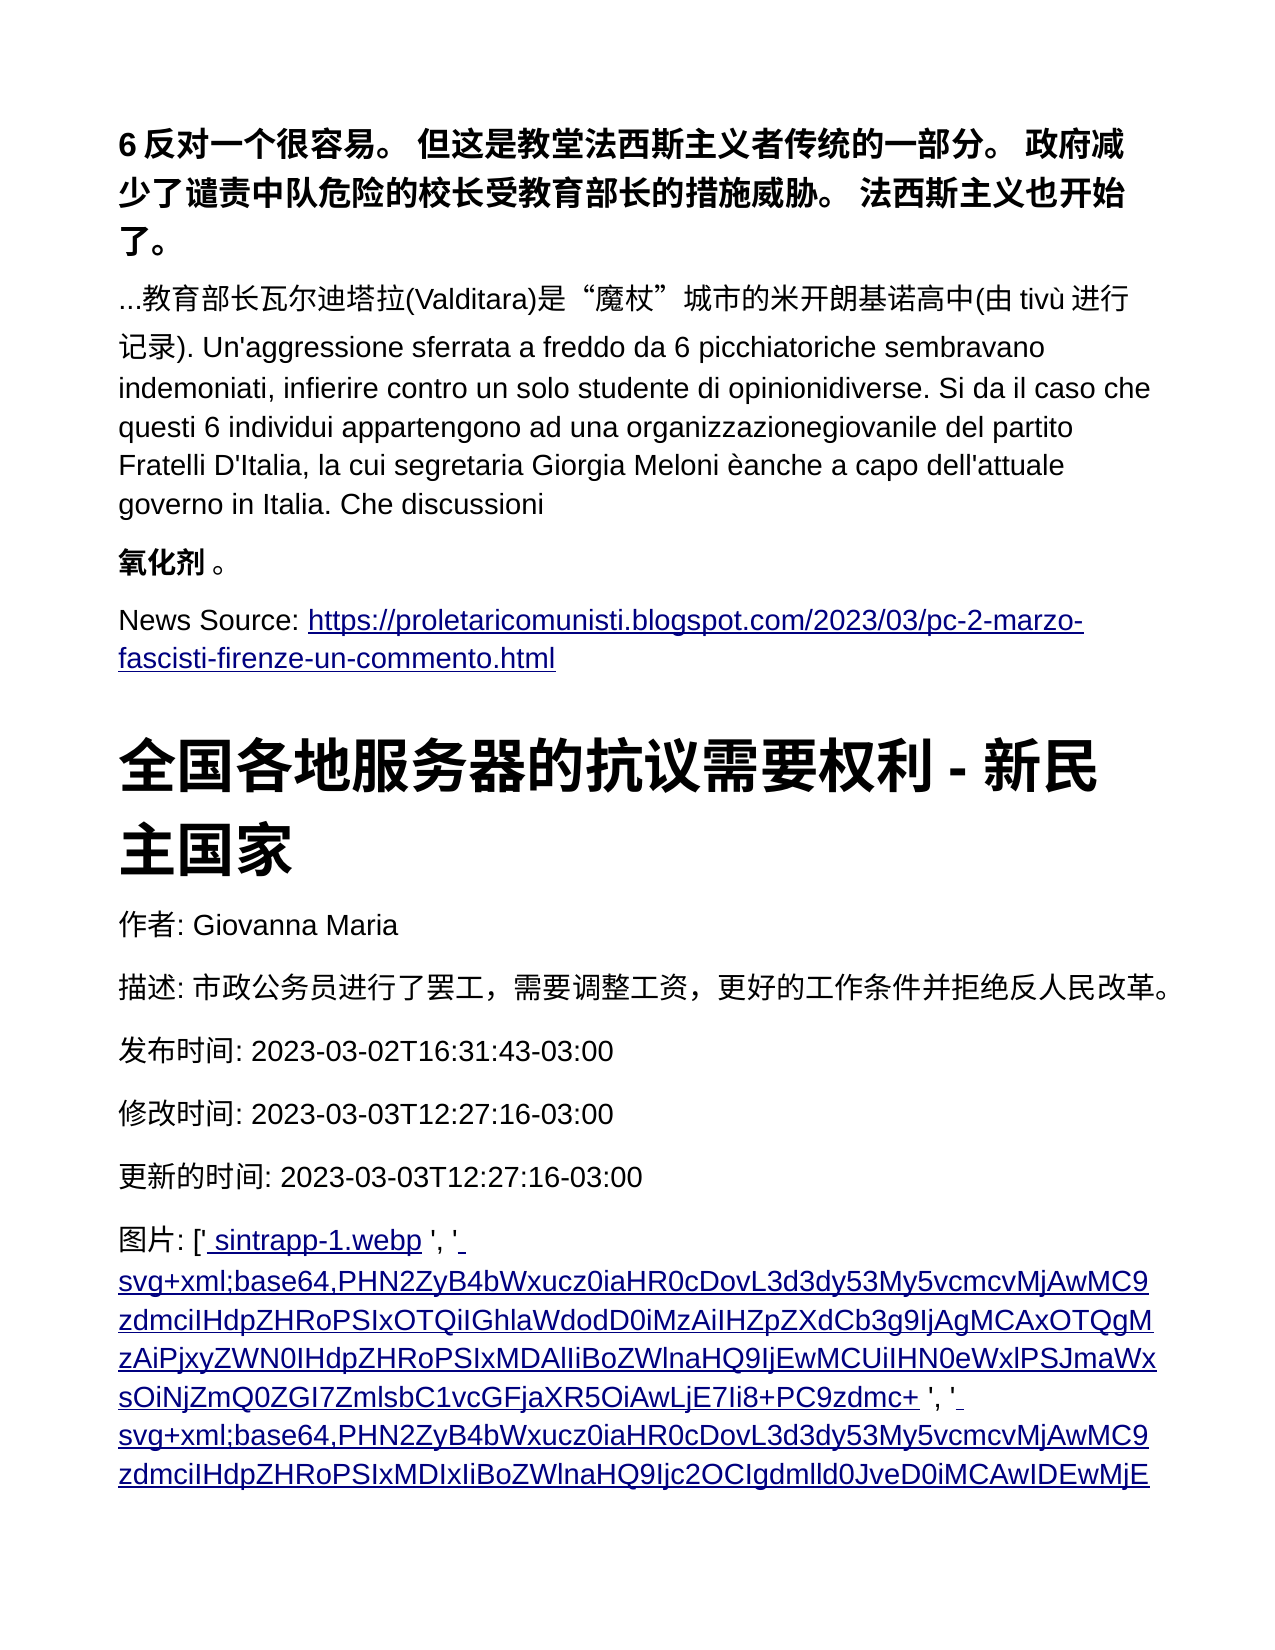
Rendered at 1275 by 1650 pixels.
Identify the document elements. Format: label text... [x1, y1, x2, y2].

subtitle 6反对一个很容易。 但这是教堂法西斯主义者传统的一部分。 政府减少了谴责中队危险的校长受教育部长的措施威胁。 法西斯主义也开始了。 [118, 118, 1157, 263]
text ...教育部长瓦尔迪塔拉(Valditara)是“魔杖”城市的米开朗基诺高中(由tivù进行记录). Un'aggressione sferrata a freddo da 6 picchiatoriche sembravano indemoniati, infierire contro un solo studente di opinionidiverse. Si da il caso che questi 6 individui appartengono ad una organizzazionegiovanile del partito Fratelli D'Italia, la cui segretaria Giorgia Meloni èanche a capo dell'attuale governo in Italia. Che discussioni [118, 275, 1157, 520]
text sOiNjZmQ0ZGI7ZmlsbC1vcGFjaXR5OiAwLjE7Ii8+PC9zdmc+ ', ' svg+xml;base64,PHN2ZyB4bWxucz0iaHR0cDovL3d3dy53My5vcmcvMjAwMC9zdmciIHdpZHRoPSIxMDIxIiBoZWlnaHQ9Ijc2OCIgdmlld0JveD0iMCAwIDEwMjE [118, 1372, 1157, 1490]
text 描述: 市政公务员进行了罢工，需要调整工资，更好的工作条件并拒绝反人民改革。 [118, 964, 1157, 1007]
text 作者: Giovanna Maria [118, 901, 1157, 943]
subtitle 全国各地服务器的抗议需要权利 - 新民主国家 [118, 720, 1157, 889]
text News Source: https://proletaricomunisti.blogspot.com/2023/03/pc-2-marzo-fascisti-firenze-un-commento.html [118, 603, 1157, 675]
text 更新的时间: 2023-03-03T12:27:16-03:00 [118, 1154, 1157, 1196]
text 发布时间: 2023-03-02T16:31:43-03:00 [118, 1027, 1157, 1070]
text 修改时间: 2023-03-03T12:27:16-03:00 [118, 1091, 1157, 1133]
text 图片: [' sintrapp-1.webp ', ' svg+xml;base64,PHN2ZyB4bWxucz0iaHR0cDovL3d3dy53My5vcmcvMjAwMC9zdmciIHdpZHRoPSIxOTQiIGhlaWdodD0iMzAiIHZpZXdCb3g9IjAgMCAxOTQgMzAiPjxyZWN0IHdpZHRoPSIxMDAlIiBoZWlnaHQ9IjEwMCUiIHN0eWxlPSJmaWx [118, 1217, 1157, 1370]
text 氧化剂 。 [118, 540, 1157, 582]
